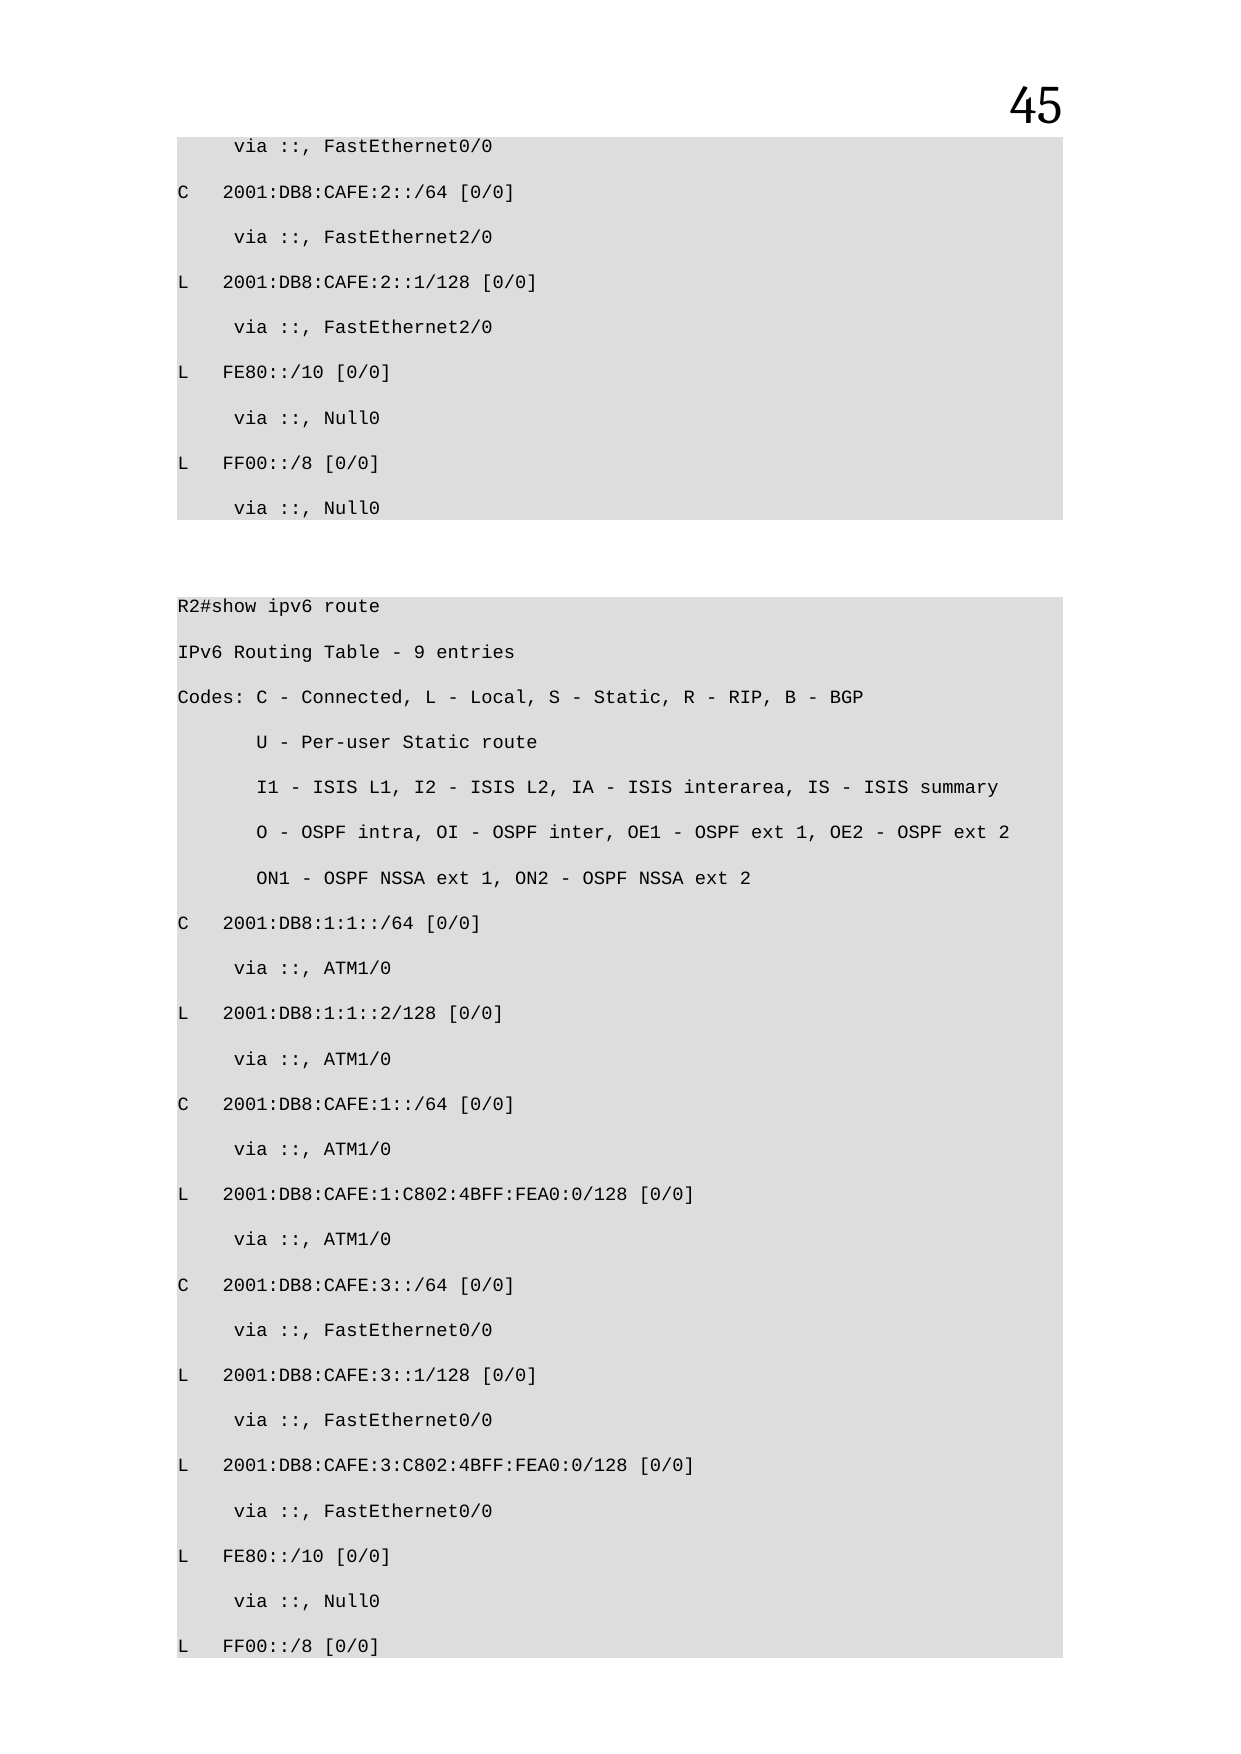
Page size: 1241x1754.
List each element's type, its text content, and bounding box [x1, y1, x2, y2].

text I1 - ISIS L1, I2 - ISIS L2, IA - ISIS interarea, IS - ISIS summary [177, 778, 1063, 799]
text O - OSPF intra, OI - OSPF inter, OE1 - OSPF ext 1, OE2 - OSPF ext 2 [177, 823, 1063, 844]
text via ::, FastEthernet0/0 [177, 1501, 1063, 1523]
text ON1 - OSPF NSSA ext 1, ON2 - OSPF NSSA ext 2 [177, 868, 1063, 890]
text via ::, FastEthernet0/0 [177, 1321, 1063, 1342]
text L FE80::/10 [0/0] [177, 363, 1063, 384]
text via ::, FastEthernet2/0 [177, 318, 1063, 339]
text via ::, ATM1/0 [177, 1140, 1063, 1161]
text L 2001:DB8:1:1::2/128 [0/0] [177, 1004, 1063, 1025]
text via ::, FastEthernet2/0 [177, 228, 1063, 249]
text via ::, Null0 [177, 408, 1063, 430]
text L FF00::/8 [0/0] [177, 1637, 1063, 1658]
text L FF00::/8 [0/0] [177, 454, 1063, 475]
text C 2001:DB8:CAFE:3::/64 [0/0] [177, 1275, 1063, 1297]
text via ::, ATM1/0 [177, 959, 1063, 980]
text L 2001:DB8:CAFE:2::1/128 [0/0] [177, 273, 1063, 294]
text R2#show ipv6 route [177, 597, 1063, 618]
text C 2001:DB8:1:1::/64 [0/0] [177, 914, 1063, 935]
text L 2001:DB8:CAFE:1:C802:4BFF:FEA0:0/128 [0/0] [177, 1185, 1063, 1206]
text L 2001:DB8:CAFE:3:C802:4BFF:FEA0:0/128 [0/0] [177, 1456, 1063, 1477]
text IPv6 Routing Table - 9 entries [177, 642, 1063, 664]
text via ::, FastEthernet0/0 [177, 1411, 1063, 1432]
text C 2001:DB8:CAFE:2::/64 [0/0] [177, 182, 1063, 204]
text via ::, Null0 [177, 499, 1063, 520]
text C 2001:DB8:CAFE:1::/64 [0/0] [177, 1094, 1063, 1116]
text L FE80::/10 [0/0] [177, 1547, 1063, 1568]
text via ::, ATM1/0 [177, 1230, 1063, 1251]
text via ::, Null0 [177, 1592, 1063, 1613]
text Codes: C - Connected, L - Local, S - Static, R - RIP, B - BGP [177, 688, 1063, 709]
text via ::, ATM1/0 [177, 1049, 1063, 1071]
text via ::, FastEthernet0/0 [177, 137, 1063, 158]
text U - Per-user Static route [177, 733, 1063, 754]
text L 2001:DB8:CAFE:3::1/128 [0/0] [177, 1366, 1063, 1387]
